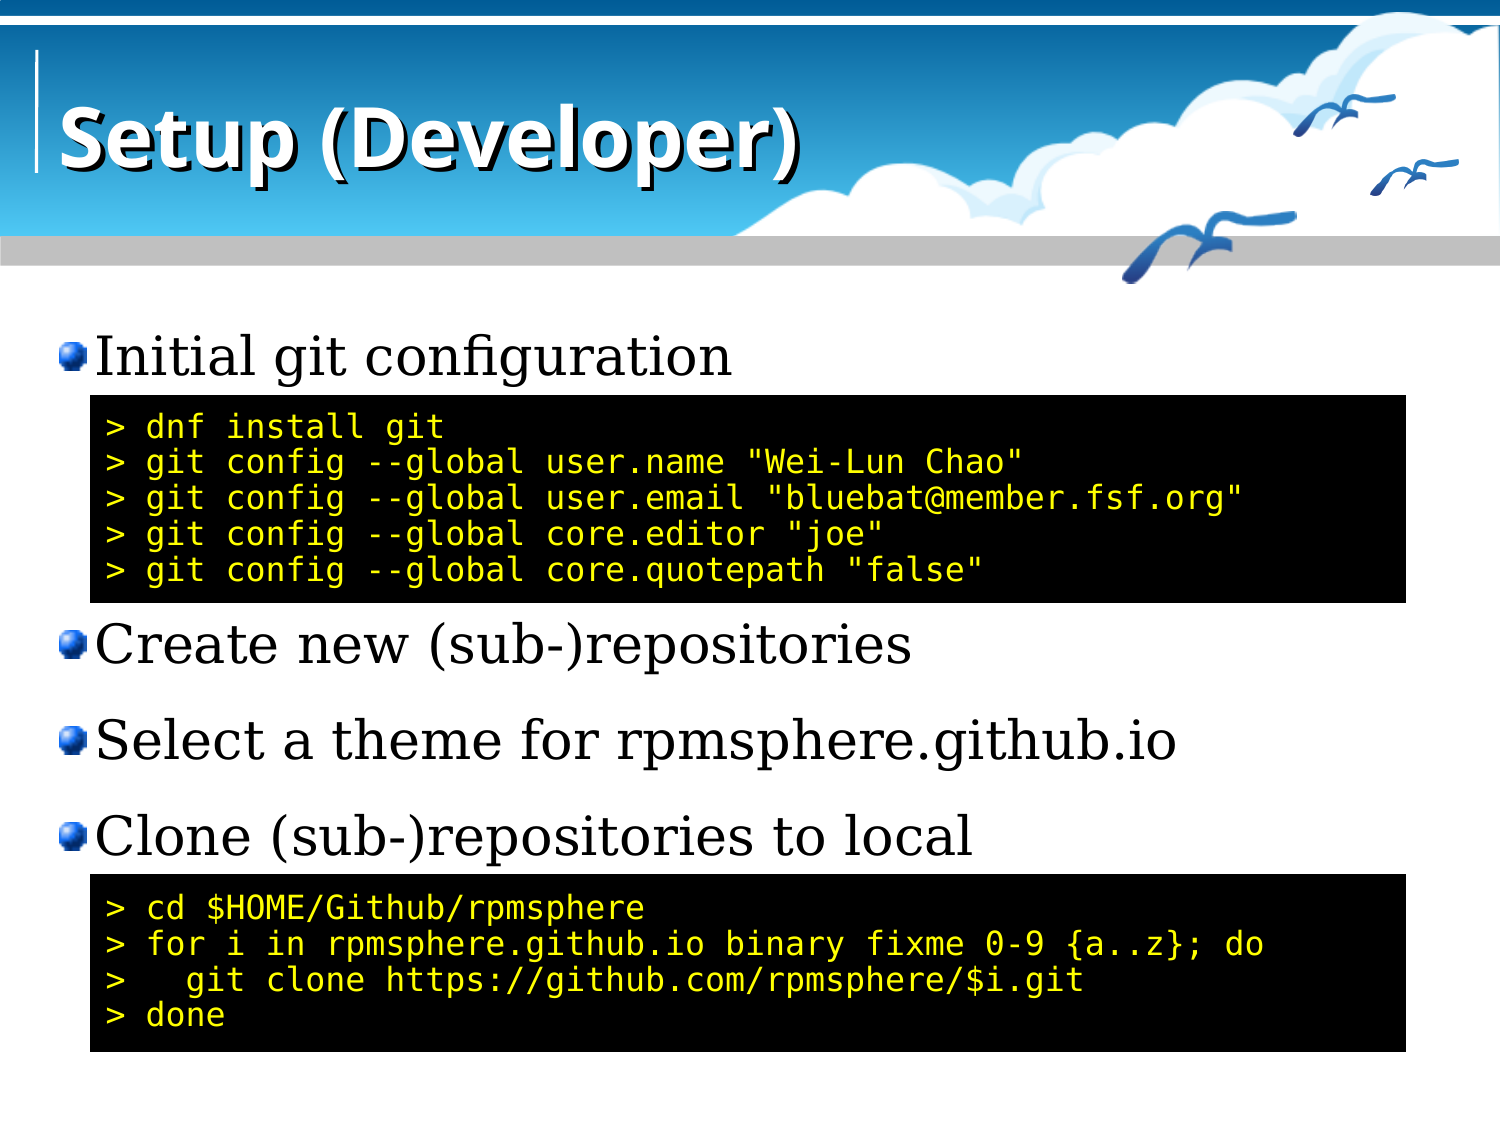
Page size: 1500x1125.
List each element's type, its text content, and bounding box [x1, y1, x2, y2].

title Setup (Developer) [59, 86, 1465, 186]
text_box > cd $HOME/Github/rpmsphere > for i in rpmsphere.github.io binary fixme 0-9 {a..z}; do > git clone https://github.com/rpmsphere/$i.git > done [90, 874, 1406, 1052]
list Initial git configuration Create new (sub-)repositories Select a theme for rpmsphere.github.io Clone (sub-)repositories to local [59, 324, 1447, 1105]
text_box > dnf install git > git config --global user.name "Wei-Lun Chao" > git config --global user.email "bluebat@member.fsf.org" > git config --global core.editor "joe" > git config --global core.quotepath "false" [90, 395, 1406, 603]
picture [730, 12, 1500, 284]
